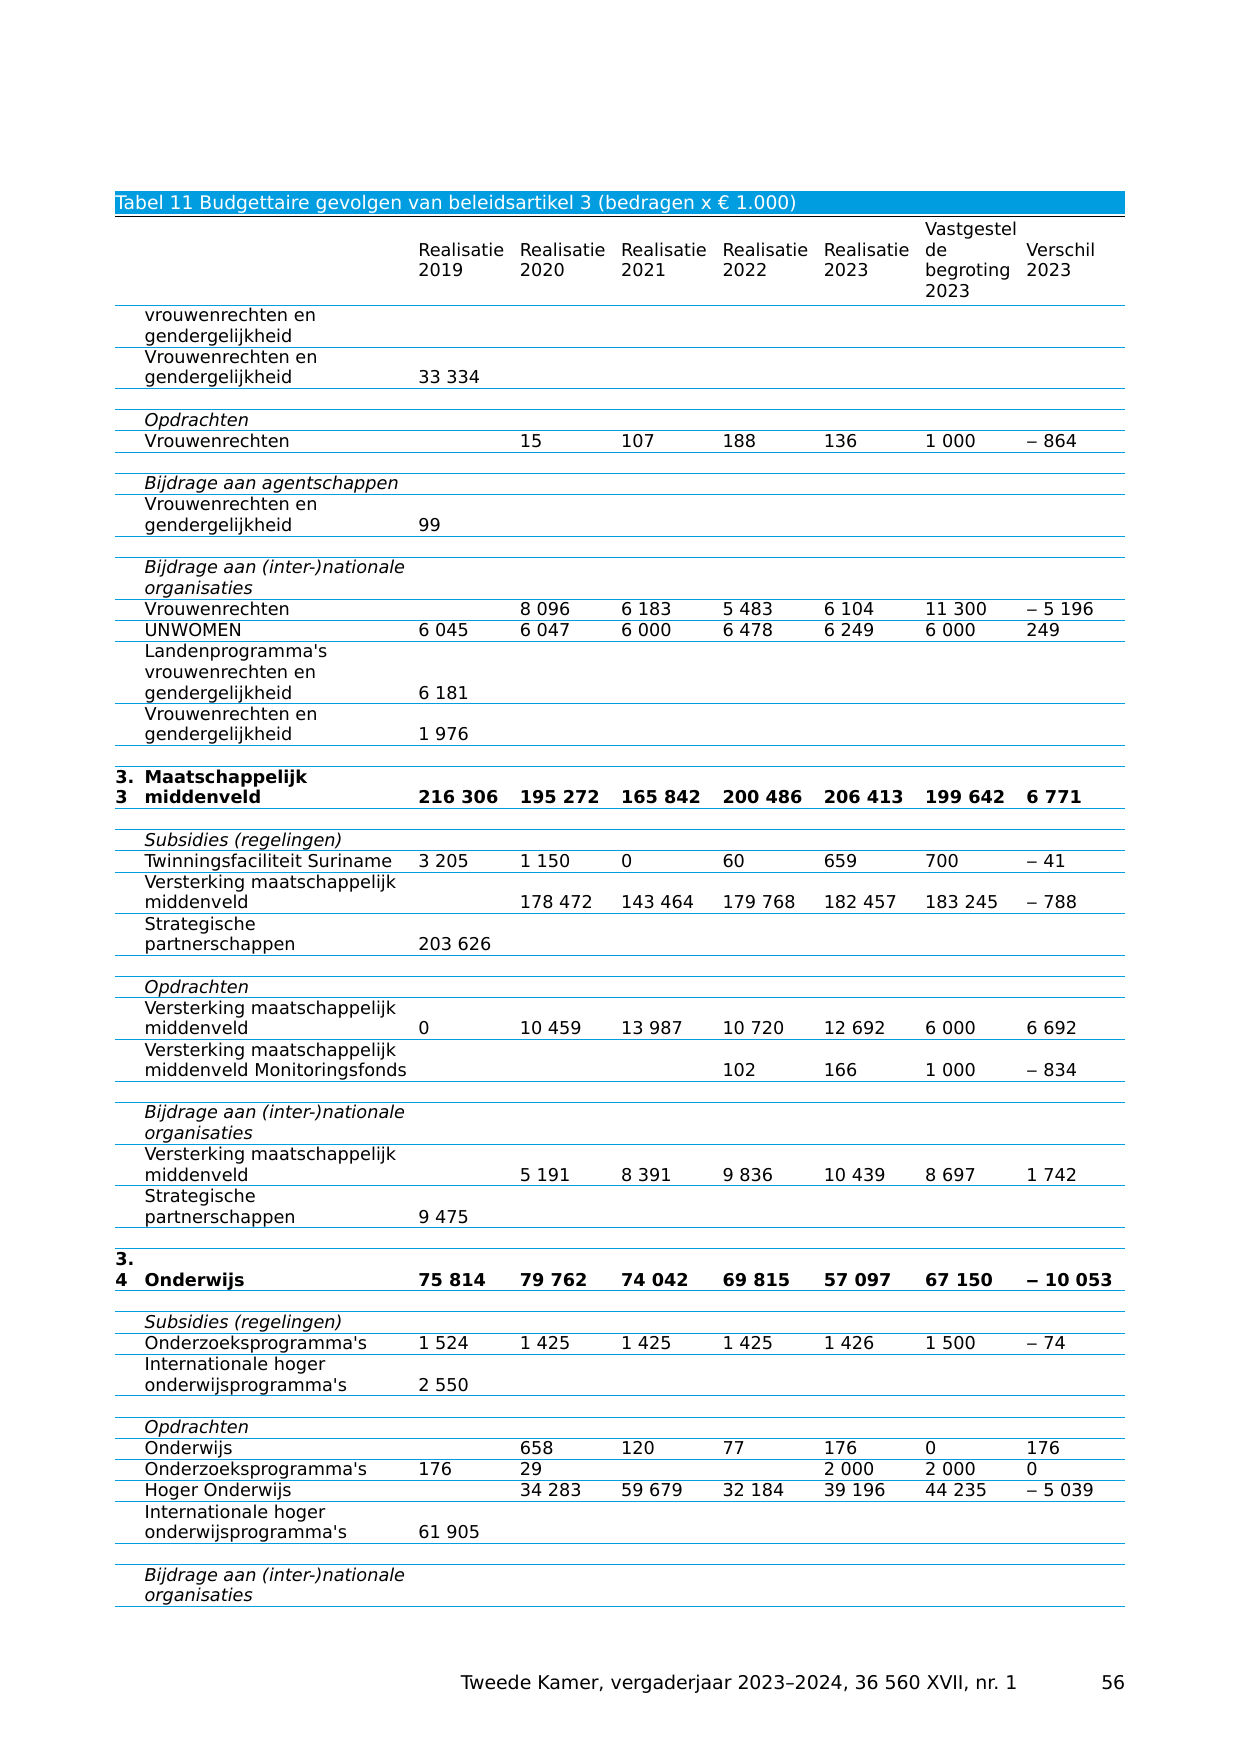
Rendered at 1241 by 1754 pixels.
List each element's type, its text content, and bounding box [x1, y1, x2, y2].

table_cell [415, 453, 517, 473]
table_cell 176 [821, 1439, 922, 1459]
table_cell 183 245 [922, 873, 1023, 913]
table_cell [821, 977, 922, 997]
table_cell 1 000 [922, 1040, 1023, 1081]
table_cell [115, 1312, 141, 1332]
table_cell [1023, 704, 1125, 745]
table_cell Vrouwenrechten [141, 600, 415, 620]
table_cell [517, 453, 618, 473]
table_cell [141, 809, 415, 829]
table_cell [821, 914, 922, 955]
table_cell 1 500 [922, 1334, 1023, 1353]
table_cell [618, 1544, 719, 1564]
table_cell Hoger Onderwijs [141, 1481, 415, 1501]
table_cell 1 524 [415, 1334, 517, 1353]
table_cell 61 905 [415, 1502, 517, 1543]
table_cell [922, 977, 1023, 997]
table_cell ‒ 788 [1023, 873, 1125, 913]
table_cell [517, 1355, 618, 1395]
table_cell [115, 1145, 141, 1185]
table_cell [517, 410, 618, 430]
table_cell 6 478 [719, 621, 821, 641]
table_cell [517, 1396, 618, 1416]
table_cell [517, 537, 618, 557]
table_cell [517, 830, 618, 850]
table_cell [618, 1291, 719, 1311]
table_cell 143 464 [618, 873, 719, 913]
table_cell [618, 306, 719, 346]
table_cell [719, 1565, 821, 1606]
table_cell [719, 495, 821, 536]
table_cell 216 306 [415, 767, 517, 808]
table_cell [1023, 558, 1125, 598]
table_cell 195 272 [517, 767, 618, 808]
table_cell [618, 453, 719, 473]
table_cell [1023, 410, 1125, 430]
table_cell [141, 1228, 415, 1248]
table_cell [821, 642, 922, 703]
table_cell [922, 474, 1023, 494]
table_cell [115, 642, 141, 703]
table_cell [415, 431, 517, 452]
table_cell [1023, 537, 1125, 557]
table_cell [618, 348, 719, 388]
table_cell [719, 1544, 821, 1564]
table_cell [141, 746, 415, 766]
table_cell [922, 1502, 1023, 1543]
table_cell [415, 389, 517, 409]
table_cell 67 150 [922, 1249, 1023, 1290]
table_cell 57 097 [821, 1249, 922, 1290]
table_cell [618, 704, 719, 745]
table_cell [618, 1040, 719, 1081]
table_cell [1023, 956, 1125, 976]
table_cell 203 626 [415, 914, 517, 955]
table_cell 15 [517, 431, 618, 452]
table_cell [618, 830, 719, 850]
table_cell [922, 410, 1023, 430]
table_cell [141, 217, 415, 304]
table_cell [517, 495, 618, 536]
table_cell [821, 1418, 922, 1438]
table_cell 6 047 [517, 621, 618, 641]
table_cell [517, 1291, 618, 1311]
table_cell [415, 956, 517, 976]
table_cell [618, 495, 719, 536]
table_cell 9 475 [415, 1186, 517, 1227]
table_cell [115, 851, 141, 871]
table_cell [415, 977, 517, 997]
table_cell 658 [517, 1439, 618, 1459]
table_cell Versterking maatschappelijk middenveld [141, 998, 415, 1039]
table_cell 77 [719, 1439, 821, 1459]
table_cell 2 550 [415, 1355, 517, 1395]
table_cell 5 483 [719, 600, 821, 620]
table_cell [517, 306, 618, 346]
table_cell [618, 1103, 719, 1144]
table_cell [618, 1082, 719, 1102]
table_cell 39 196 [821, 1481, 922, 1501]
table_cell [618, 537, 719, 557]
table_cell [115, 621, 141, 641]
table_cell [922, 537, 1023, 557]
table_cell [517, 1502, 618, 1543]
table_cell [719, 1228, 821, 1248]
table_cell [115, 1460, 141, 1480]
table_cell [115, 830, 141, 850]
table_cell [415, 746, 517, 766]
table_cell 6 249 [821, 621, 922, 641]
table_cell [415, 474, 517, 494]
table_cell [517, 1228, 618, 1248]
table_cell [922, 1082, 1023, 1102]
table_cell Onderwijs [141, 1439, 415, 1459]
table_cell [618, 410, 719, 430]
table_cell 1 426 [821, 1334, 922, 1353]
table_cell [821, 1103, 922, 1144]
table_cell 8 096 [517, 600, 618, 620]
table_cell Strategische partnerschappen [141, 1186, 415, 1227]
table_cell [115, 1186, 141, 1227]
table_cell 5 191 [517, 1145, 618, 1185]
table_cell [415, 1565, 517, 1606]
table_cell [415, 1396, 517, 1416]
table_cell [1023, 1186, 1125, 1227]
table_cell 59 679 [618, 1481, 719, 1501]
table_cell [821, 495, 922, 536]
table_cell [719, 704, 821, 745]
table_cell [719, 348, 821, 388]
table_cell [618, 1355, 719, 1395]
table_cell [719, 977, 821, 997]
table_cell [1023, 830, 1125, 850]
table_cell 2 000 [922, 1460, 1023, 1480]
table_cell [719, 474, 821, 494]
table_cell Versterking maatschappelijk middenveld Monitoringsfonds [141, 1040, 415, 1081]
table_cell 3.3 [115, 767, 141, 808]
table_cell [719, 1355, 821, 1395]
table_cell [115, 1082, 141, 1102]
table_cell [821, 537, 922, 557]
table_cell [115, 1544, 141, 1564]
table_cell [517, 474, 618, 494]
table_cell [517, 1082, 618, 1102]
table_cell 659 [821, 851, 922, 871]
table_cell Subsidies (regelingen) [141, 1312, 415, 1332]
table_cell [821, 1228, 922, 1248]
table_cell [415, 1103, 517, 1144]
table_cell [517, 1565, 618, 1606]
table_cell [415, 809, 517, 829]
table_cell [719, 914, 821, 955]
table_cell [719, 1186, 821, 1227]
table_cell [1023, 1418, 1125, 1438]
table_cell [922, 1312, 1023, 1332]
table_cell [415, 1082, 517, 1102]
table_cell [719, 642, 821, 703]
table_cell [821, 410, 922, 430]
table_cell [922, 1418, 1023, 1438]
table_cell [415, 306, 517, 346]
table_cell [517, 914, 618, 955]
table_cell [922, 1103, 1023, 1144]
table_cell Bijdrage aan agentschappen [141, 474, 415, 494]
table_cell [115, 474, 141, 494]
table_cell 8 697 [922, 1145, 1023, 1185]
table_cell [1023, 914, 1125, 955]
table_cell [115, 217, 141, 304]
table_cell [517, 558, 618, 598]
table_cell [821, 704, 922, 745]
table_cell [415, 600, 517, 620]
table_cell [719, 1460, 821, 1480]
table_cell [1023, 1312, 1125, 1332]
table_cell 69 815 [719, 1249, 821, 1290]
table_cell [115, 1418, 141, 1438]
table_cell [618, 1396, 719, 1416]
table_cell Realisatie 2021 [618, 217, 719, 304]
table_cell [922, 809, 1023, 829]
table_cell Vrouwenrechten en gendergelijkheid [141, 348, 415, 388]
table_cell [618, 474, 719, 494]
table_cell [922, 348, 1023, 388]
table_cell Opdrachten [141, 977, 415, 997]
table_cell [115, 348, 141, 388]
table_cell [141, 1291, 415, 1311]
table_cell Bijdrage aan (inter-)nationale organisaties [141, 558, 415, 598]
table_cell 166 [821, 1040, 922, 1081]
table_cell 6 771 [1023, 767, 1125, 808]
table_cell [517, 1103, 618, 1144]
table_cell 74 042 [618, 1249, 719, 1290]
table_cell Bijdrage aan (inter-)nationale organisaties [141, 1565, 415, 1606]
table_cell Strategische partnerschappen [141, 914, 415, 955]
table_cell [1023, 1396, 1125, 1416]
table_cell [415, 537, 517, 557]
table_cell [922, 1565, 1023, 1606]
table_cell 136 [821, 431, 922, 452]
table_cell Vrouwenrechten en gendergelijkheid [141, 495, 415, 536]
table_cell Vastgestelde begroting 2023 [922, 217, 1023, 304]
table_cell [922, 1355, 1023, 1395]
table_cell [115, 306, 141, 346]
table_cell 29 [517, 1460, 618, 1480]
table_cell 6 000 [922, 621, 1023, 641]
table_cell [415, 1040, 517, 1081]
table_cell [115, 1334, 141, 1353]
table_cell Internationale hoger onderwijsprogramma's [141, 1355, 415, 1395]
table_cell [115, 977, 141, 997]
table_cell 165 842 [618, 767, 719, 808]
table_cell 2 000 [821, 1460, 922, 1480]
table_cell [821, 558, 922, 598]
table_cell [517, 746, 618, 766]
table_cell [1023, 1291, 1125, 1311]
table_cell [719, 410, 821, 430]
table_cell 1 000 [922, 431, 1023, 452]
table_cell Subsidies (regelingen) [141, 830, 415, 850]
table_cell [1023, 1355, 1125, 1395]
table_cell [821, 809, 922, 829]
table_cell [618, 642, 719, 703]
table_cell [141, 1082, 415, 1102]
table_cell [922, 453, 1023, 473]
table_cell [115, 1228, 141, 1248]
table_cell Onderzoeksprogramma's [141, 1460, 415, 1480]
table_cell [1023, 746, 1125, 766]
table_cell UNWOMEN [141, 621, 415, 641]
table_cell Onderwijs [141, 1249, 415, 1290]
table_cell [821, 389, 922, 409]
table_cell [719, 1502, 821, 1543]
table_cell [1023, 1103, 1125, 1144]
table_cell 0 [922, 1439, 1023, 1459]
table_cell [922, 306, 1023, 346]
table_cell 44 235 [922, 1481, 1023, 1501]
table_cell [115, 537, 141, 557]
table_cell [922, 914, 1023, 955]
table_cell 6 692 [1023, 998, 1125, 1039]
table_cell [618, 977, 719, 997]
table_cell 1 976 [415, 704, 517, 745]
table_cell [618, 1228, 719, 1248]
table_cell 176 [1023, 1439, 1125, 1459]
table_cell 75 814 [415, 1249, 517, 1290]
table_cell 200 486 [719, 767, 821, 808]
table_cell 10 439 [821, 1145, 922, 1185]
table_cell [1023, 1082, 1125, 1102]
table_cell [415, 873, 517, 913]
table_cell 6 000 [618, 621, 719, 641]
table_cell 11 300 [922, 600, 1023, 620]
table_cell [922, 558, 1023, 598]
table_cell [719, 956, 821, 976]
table_cell Verschil 2023 [1023, 217, 1125, 304]
table_cell [719, 389, 821, 409]
table_cell 10 459 [517, 998, 618, 1039]
table_cell 182 457 [821, 873, 922, 913]
table_cell [618, 389, 719, 409]
table_cell [517, 977, 618, 997]
table_cell 199 642 [922, 767, 1023, 808]
table_cell [415, 1439, 517, 1459]
table_cell [1023, 348, 1125, 388]
table_cell 13 987 [618, 998, 719, 1039]
table_cell [115, 1396, 141, 1416]
table_cell 6 045 [415, 621, 517, 641]
table_cell [115, 389, 141, 409]
table_cell [719, 1312, 821, 1332]
table_cell [115, 956, 141, 976]
table_cell 1 425 [517, 1334, 618, 1353]
table_cell [415, 1228, 517, 1248]
table_cell [719, 1082, 821, 1102]
table_cell [415, 410, 517, 430]
table_cell [922, 1228, 1023, 1248]
table_cell [141, 1544, 415, 1564]
table_cell [415, 1291, 517, 1311]
table_cell 6 181 [415, 642, 517, 703]
table_cell [618, 809, 719, 829]
table_cell 102 [719, 1040, 821, 1081]
table_cell Versterking maatschappelijk middenveld [141, 873, 415, 913]
table_cell [1023, 1502, 1125, 1543]
table_cell [517, 809, 618, 829]
table_cell 10 720 [719, 998, 821, 1039]
table_cell ‒ 5 196 [1023, 600, 1125, 620]
table_cell ‒ 864 [1023, 431, 1125, 452]
table_cell [922, 1396, 1023, 1416]
table_cell 179 768 [719, 873, 821, 913]
table_cell Landenprogramma's vrouwenrechten en gendergelijkheid [141, 642, 415, 703]
table_cell [618, 1312, 719, 1332]
table_cell ‒ 834 [1023, 1040, 1125, 1081]
table_cell 79 762 [517, 1249, 618, 1290]
table_cell 206 413 [821, 767, 922, 808]
table_cell ‒ 5 039 [1023, 1481, 1125, 1501]
table_cell 6 000 [922, 998, 1023, 1039]
table_cell [115, 1565, 141, 1606]
table_cell 3 205 [415, 851, 517, 871]
table_cell [415, 1544, 517, 1564]
table_cell ‒ 74 [1023, 1334, 1125, 1353]
table_cell [922, 956, 1023, 976]
table_cell 34 283 [517, 1481, 618, 1501]
table_cell 33 334 [415, 348, 517, 388]
table_cell [922, 1291, 1023, 1311]
table_cell [115, 704, 141, 745]
table_cell 1 425 [719, 1334, 821, 1353]
table_cell [115, 873, 141, 913]
table_cell [821, 1082, 922, 1102]
table_cell [141, 537, 415, 557]
table_cell [922, 1186, 1023, 1227]
table_cell 188 [719, 431, 821, 452]
table_cell [115, 1481, 141, 1501]
table_cell [821, 956, 922, 976]
table_cell [517, 389, 618, 409]
table_cell [1023, 1544, 1125, 1564]
table_cell ‒ 10 053 [1023, 1249, 1125, 1290]
table_cell 1 150 [517, 851, 618, 871]
table_cell [415, 1418, 517, 1438]
table_cell [821, 1186, 922, 1227]
table_cell [517, 1186, 618, 1227]
table_cell [415, 1312, 517, 1332]
table_cell 3.4 [115, 1249, 141, 1290]
table_cell [821, 1565, 922, 1606]
table_cell [1023, 1228, 1125, 1248]
table_cell [922, 704, 1023, 745]
table_cell [517, 1418, 618, 1438]
table_cell [517, 1544, 618, 1564]
table_cell [922, 495, 1023, 536]
table_cell 0 [618, 851, 719, 871]
table_cell Twinningsfaciliteit Suriname [141, 851, 415, 871]
table_cell [821, 746, 922, 766]
table_cell [115, 1355, 141, 1395]
table_cell [618, 1186, 719, 1227]
table_cell 176 [415, 1460, 517, 1480]
table_cell Bijdrage aan (inter-)nationale organisaties [141, 1103, 415, 1144]
table_cell 249 [1023, 621, 1125, 641]
table_cell [517, 956, 618, 976]
table_cell [517, 348, 618, 388]
table_cell [115, 1291, 141, 1311]
table_cell [115, 809, 141, 829]
table_cell [719, 1418, 821, 1438]
table_cell [922, 1544, 1023, 1564]
table_cell [821, 1396, 922, 1416]
table_cell Vrouwenrechten [141, 431, 415, 452]
table_cell [821, 1355, 922, 1395]
table_cell [821, 306, 922, 346]
table_cell Realisatie 2019 [415, 217, 517, 304]
table_cell [719, 1396, 821, 1416]
table_cell [517, 1312, 618, 1332]
table_cell Realisatie 2023 [821, 217, 922, 304]
table_cell [415, 1481, 517, 1501]
table_cell [922, 830, 1023, 850]
table_cell [719, 453, 821, 473]
table_cell [821, 1502, 922, 1543]
table_cell [517, 1040, 618, 1081]
table_cell 9 836 [719, 1145, 821, 1185]
table_cell [719, 830, 821, 850]
table_cell ‒ 41 [1023, 851, 1125, 871]
table_cell [719, 558, 821, 598]
table_cell [115, 914, 141, 955]
table_cell [1023, 453, 1125, 473]
table_cell Realisatie 2022 [719, 217, 821, 304]
table_cell [141, 1396, 415, 1416]
table_cell [115, 1502, 141, 1543]
table_cell [115, 453, 141, 473]
table_cell [618, 1418, 719, 1438]
table_cell [115, 1103, 141, 1144]
table_cell [922, 642, 1023, 703]
table_cell [719, 1291, 821, 1311]
table_cell [517, 704, 618, 745]
table_cell [517, 642, 618, 703]
table_cell [719, 306, 821, 346]
table_cell [115, 746, 141, 766]
table_cell [415, 830, 517, 850]
table_cell 107 [618, 431, 719, 452]
table_cell [1023, 642, 1125, 703]
table_cell [618, 558, 719, 598]
table_cell 32 184 [719, 1481, 821, 1501]
table_cell [821, 474, 922, 494]
table_cell Versterking maatschappelijk middenveld [141, 1145, 415, 1185]
table_cell 6 104 [821, 600, 922, 620]
table_cell [618, 1565, 719, 1606]
table_cell [719, 809, 821, 829]
table_cell [618, 956, 719, 976]
table_cell 60 [719, 851, 821, 871]
table_cell [115, 1439, 141, 1459]
table_cell [821, 1312, 922, 1332]
table_cell [141, 389, 415, 409]
table_cell [1023, 1565, 1125, 1606]
table_cell [141, 956, 415, 976]
table_cell [1023, 809, 1125, 829]
table_cell 99 [415, 495, 517, 536]
table_cell [141, 453, 415, 473]
table_cell 700 [922, 851, 1023, 871]
table_cell 120 [618, 1439, 719, 1459]
table_cell 178 472 [517, 873, 618, 913]
table_cell [821, 453, 922, 473]
table_cell [618, 746, 719, 766]
table_cell Internationale hoger onderwijsprogramma's [141, 1502, 415, 1543]
table_cell [618, 914, 719, 955]
table_cell Opdrachten [141, 1418, 415, 1438]
table_cell [115, 998, 141, 1039]
table_cell [821, 830, 922, 850]
table_cell 1 742 [1023, 1145, 1125, 1185]
table_cell [719, 537, 821, 557]
table_cell 6 183 [618, 600, 719, 620]
table_cell Vrouwenrechten en gendergelijkheid [141, 704, 415, 745]
table_cell [922, 389, 1023, 409]
table_cell [922, 746, 1023, 766]
table_cell [1023, 495, 1125, 536]
table_cell 12 692 [821, 998, 922, 1039]
table_cell [1023, 977, 1125, 997]
table_cell Realisatie 2020 [517, 217, 618, 304]
table_cell [821, 1544, 922, 1564]
table_cell [618, 1502, 719, 1543]
table_cell [821, 348, 922, 388]
table_cell 8 391 [618, 1145, 719, 1185]
table_cell [821, 1291, 922, 1311]
table_cell Maatschappelijk middenveld [141, 767, 415, 808]
table_cell [115, 495, 141, 536]
table_cell [1023, 474, 1125, 494]
table_cell [719, 1103, 821, 1144]
table_cell [415, 1145, 517, 1185]
table_cell [115, 431, 141, 452]
table_cell 0 [1023, 1460, 1125, 1480]
table_cell [1023, 306, 1125, 346]
table_cell [115, 410, 141, 430]
table_cell [115, 1040, 141, 1081]
table_cell 0 [415, 998, 517, 1039]
table_cell 1 425 [618, 1334, 719, 1353]
table_cell Onderzoeksprogramma's [141, 1334, 415, 1353]
table_cell [415, 558, 517, 598]
table_cell Opdrachten [141, 410, 415, 430]
table_cell [115, 600, 141, 620]
table_cell [115, 558, 141, 598]
table_cell [618, 1460, 719, 1480]
table_cell [1023, 389, 1125, 409]
table_cell vrouwenrechten en gendergelijkheid [141, 306, 415, 346]
table_cell [719, 746, 821, 766]
